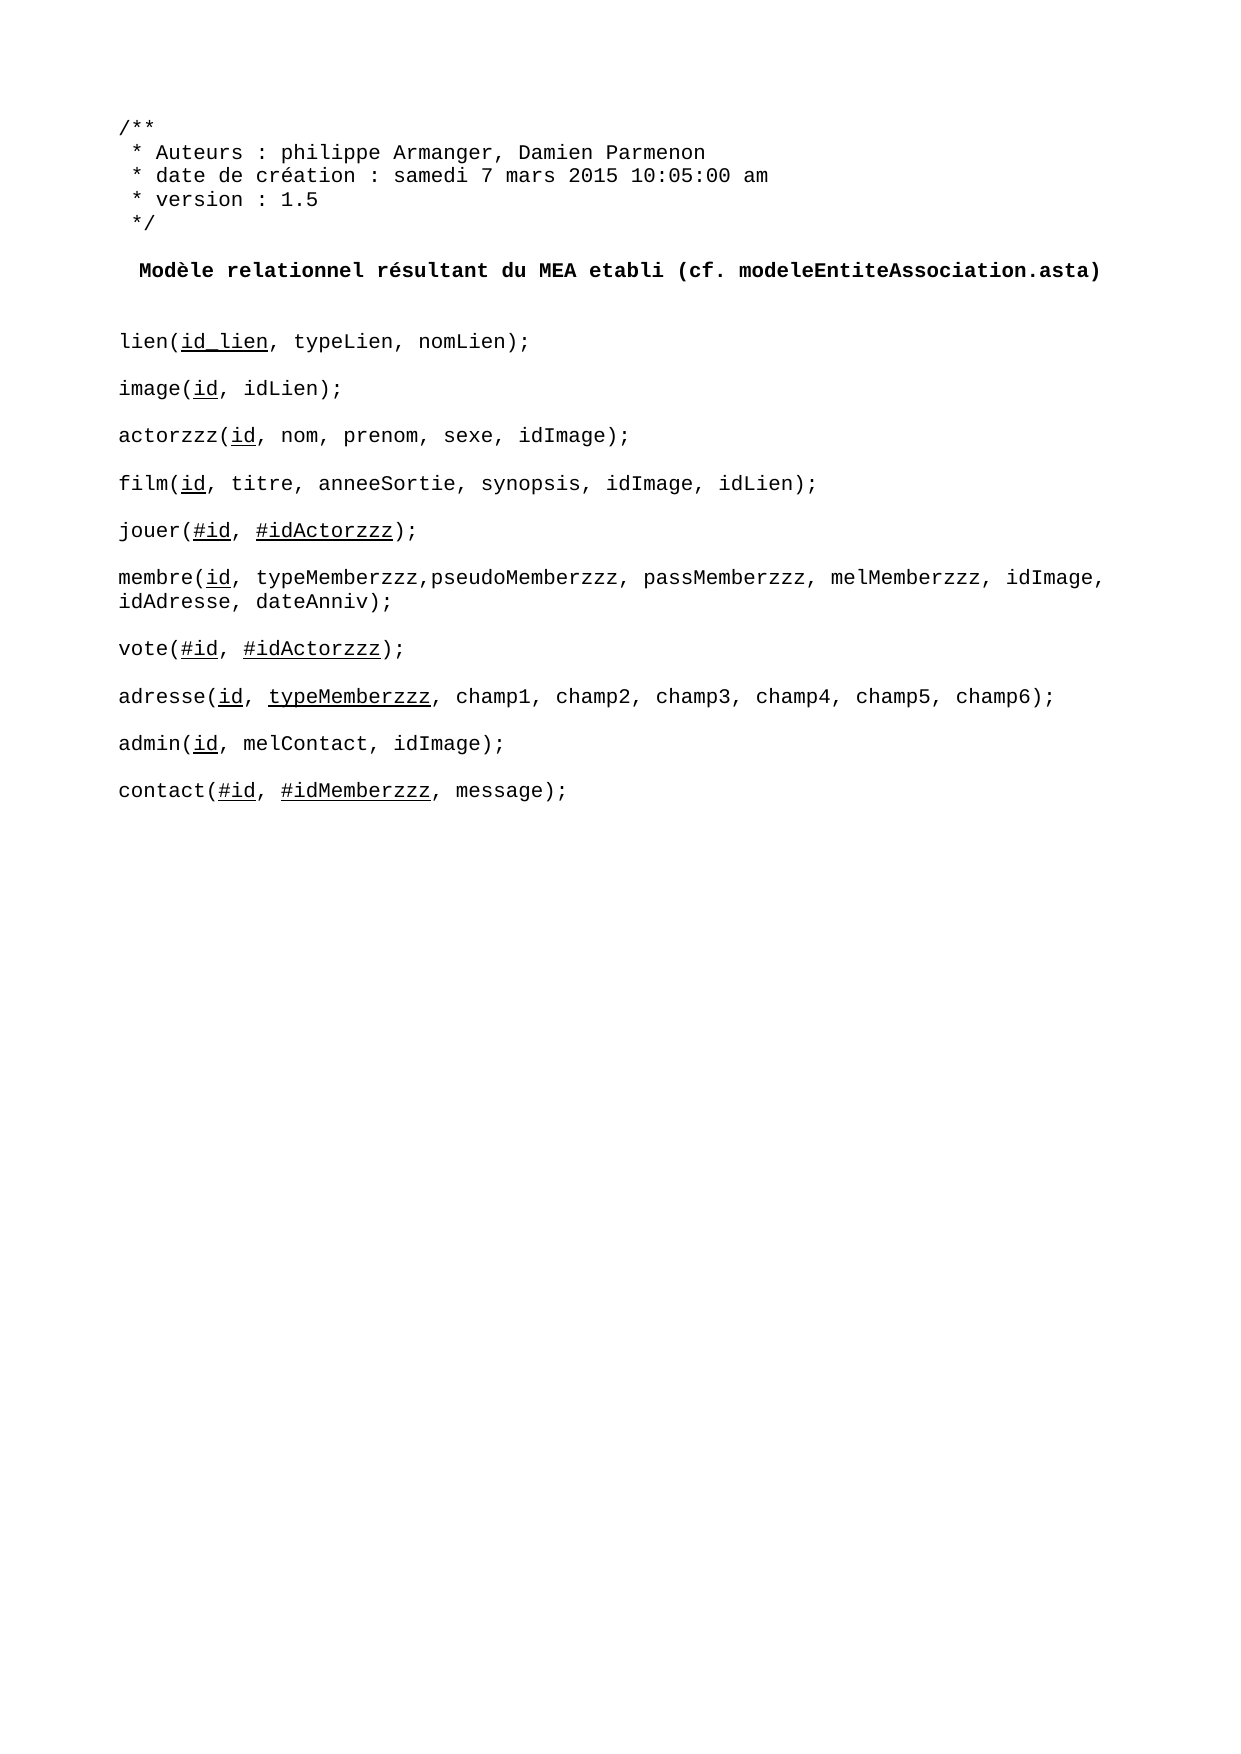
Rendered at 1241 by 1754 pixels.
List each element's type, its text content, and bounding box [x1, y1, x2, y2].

text lien(id_lien, typeLien, nomLien); [118, 331, 1122, 354]
text image(id, idLien); [118, 378, 1122, 402]
text * date de création : samedi 7 mars 2015 10:05:00 am [118, 165, 1122, 189]
text admin(id, melContact, idImage); [118, 733, 1122, 757]
text membre(id, typeMemberzzz,pseudoMemberzzz, passMemberzzz, melMemberzzz, idImage, idAdresse, dateAnniv); [118, 567, 1122, 615]
text actorzzz(id, nom, prenom, sexe, idImage); [118, 426, 1122, 449]
text * Auteurs : philippe Armanger, Damien Parmenon [118, 142, 1122, 165]
text contact(#id, #idMemberzzz, message); [118, 780, 1122, 804]
text */ [118, 213, 1122, 236]
text /** [118, 118, 1122, 142]
text Modèle relationnel résultant du MEA etabli (cf. modeleEntiteAssociation.asta) [118, 260, 1122, 284]
text * version : 1.5 [118, 189, 1122, 213]
text film(id, titre, anneeSortie, synopsis, idImage, idLien); [118, 473, 1122, 496]
text vote(#id, #idActorzzz); [118, 638, 1122, 662]
text jouer(#id, #idActorzzz); [118, 520, 1122, 544]
text adresse(id, typeMemberzzz, champ1, champ2, champ3, champ4, champ5, champ6); [118, 686, 1122, 709]
